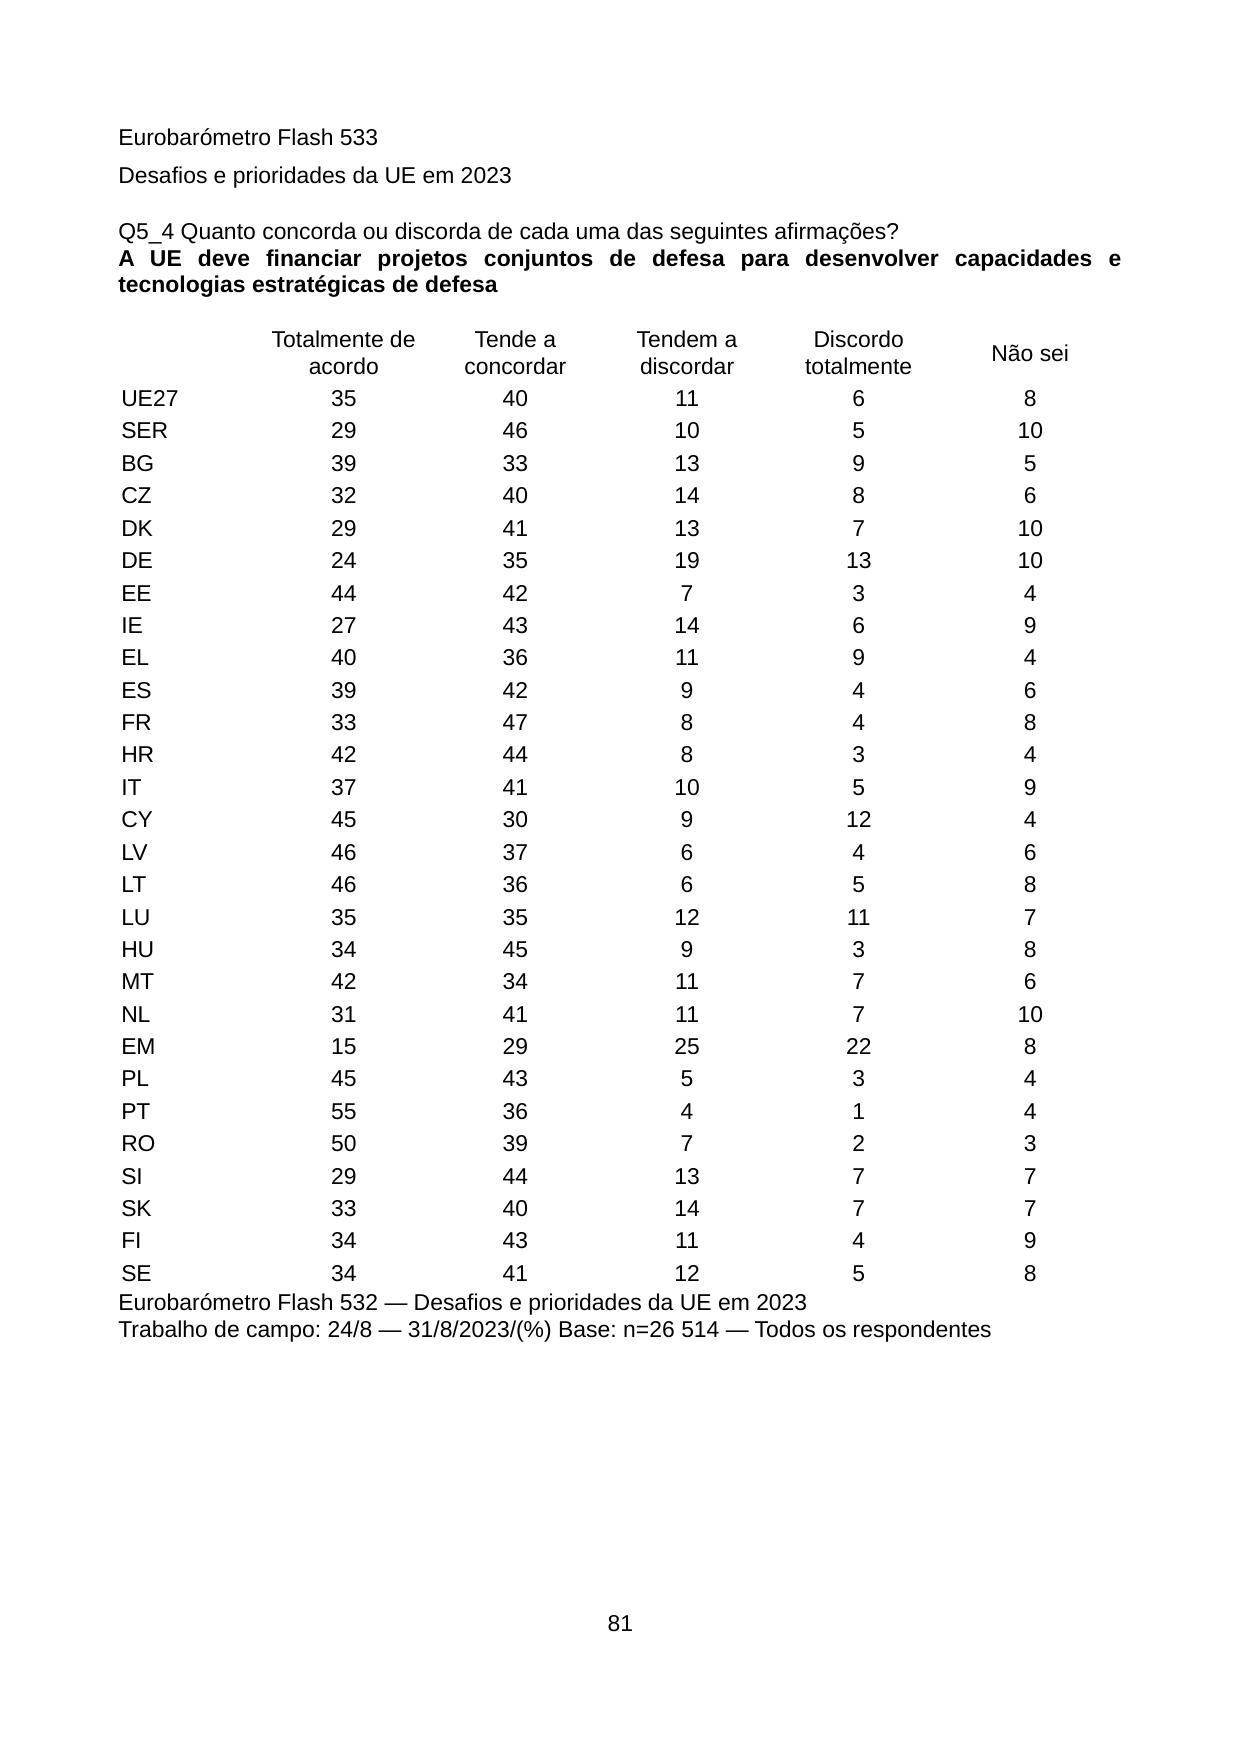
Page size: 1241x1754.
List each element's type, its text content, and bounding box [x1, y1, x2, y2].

table_cell 14 [601, 1192, 773, 1224]
table_cell 4 [773, 1224, 944, 1257]
table_cell 14 [601, 479, 773, 512]
table_cell EL [118, 641, 258, 674]
table_cell 46 [258, 868, 429, 900]
table_cell 6 [601, 868, 773, 900]
table_cell 13 [773, 544, 944, 576]
table_cell 36 [429, 868, 601, 900]
table_cell 33 [258, 1192, 429, 1224]
table_cell 43 [429, 609, 601, 641]
table_cell DK [118, 512, 258, 544]
table_cell 41 [429, 1257, 601, 1289]
table_cell 32 [258, 479, 429, 512]
table_cell 6 [944, 674, 1116, 706]
table_cell 6 [944, 836, 1116, 868]
table_cell 7 [773, 965, 944, 998]
table_cell 7 [773, 998, 944, 1030]
table_cell 39 [258, 447, 429, 479]
table_cell 10 [944, 544, 1116, 576]
table_cell 11 [601, 382, 773, 414]
table_cell BG [118, 447, 258, 479]
table_cell 29 [258, 415, 429, 447]
table_cell 4 [773, 674, 944, 706]
table_cell HR [118, 739, 258, 771]
table_cell 5 [773, 415, 944, 447]
table_cell 6 [944, 965, 1116, 998]
table_cell IE [118, 609, 258, 641]
table_cell 7 [944, 900, 1116, 933]
text Q5_4 Quanto concorda ou discorda de cada uma das seguintes afirmações? [118, 218, 1122, 244]
table_cell 42 [429, 576, 601, 609]
table_cell CZ [118, 479, 258, 512]
table_cell 44 [258, 576, 429, 609]
table_cell 6 [601, 836, 773, 868]
table_cell 39 [429, 1127, 601, 1159]
table_cell 12 [773, 803, 944, 836]
table_cell 45 [258, 1063, 429, 1095]
table_cell 7 [773, 1160, 944, 1192]
table_cell 5 [773, 1257, 944, 1289]
table_cell 13 [601, 1160, 773, 1192]
table_cell 43 [429, 1224, 601, 1257]
table_cell 10 [944, 998, 1116, 1030]
table_cell MT [118, 965, 258, 998]
table_cell 9 [944, 1224, 1116, 1257]
table_cell 9 [944, 609, 1116, 641]
table_cell 43 [429, 1063, 601, 1095]
table_cell 9 [773, 641, 944, 674]
table_cell 2 [773, 1127, 944, 1159]
table_cell 3 [773, 739, 944, 771]
table_cell 10 [601, 415, 773, 447]
table_cell 35 [429, 544, 601, 576]
table_cell 44 [429, 739, 601, 771]
table_cell 31 [258, 998, 429, 1030]
table_cell 4 [944, 576, 1116, 609]
table_cell 36 [429, 1095, 601, 1127]
table_cell 4 [944, 803, 1116, 836]
table_cell 11 [601, 965, 773, 998]
table_cell FR [118, 706, 258, 738]
table_cell 55 [258, 1095, 429, 1127]
table_cell 5 [944, 447, 1116, 479]
table_cell 4 [944, 1063, 1116, 1095]
table_cell 10 [601, 771, 773, 803]
table_header Totalmente de acordo [258, 324, 429, 382]
table_cell 8 [944, 706, 1116, 738]
table_cell 40 [429, 382, 601, 414]
table_cell LU [118, 900, 258, 933]
table_cell 19 [601, 544, 773, 576]
table_header Tende a concordar [429, 324, 601, 382]
table_cell 8 [773, 479, 944, 512]
table_cell 9 [601, 803, 773, 836]
table_header Discordo totalmente [773, 324, 944, 382]
table_cell 11 [601, 1224, 773, 1257]
table_cell 46 [258, 836, 429, 868]
table_cell 29 [258, 1160, 429, 1192]
table_cell 11 [601, 998, 773, 1030]
table_cell 24 [258, 544, 429, 576]
table_cell 40 [429, 1192, 601, 1224]
table_cell EE [118, 576, 258, 609]
table_cell 35 [429, 900, 601, 933]
table_cell 34 [258, 1257, 429, 1289]
table_cell 36 [429, 641, 601, 674]
table_cell 9 [601, 933, 773, 965]
table_cell 4 [944, 641, 1116, 674]
table_cell HU [118, 933, 258, 965]
table_cell 10 [944, 512, 1116, 544]
table_cell EM [118, 1030, 258, 1062]
table_cell 3 [773, 933, 944, 965]
table_cell 8 [944, 382, 1116, 414]
table_cell 7 [944, 1192, 1116, 1224]
table_cell CY [118, 803, 258, 836]
table_cell 7 [773, 1192, 944, 1224]
text Trabalho de campo: 24/8 — 31/8/2023/(%) Base: n=26 514 — Todos os respondentes [118, 1316, 1122, 1342]
table_cell 5 [773, 868, 944, 900]
table_cell 10 [944, 415, 1116, 447]
table_cell RO [118, 1127, 258, 1159]
table_cell 3 [773, 576, 944, 609]
table_cell 34 [258, 1224, 429, 1257]
table_cell 8 [601, 706, 773, 738]
table_cell 5 [773, 771, 944, 803]
text A UE deve financiar projetos conjuntos de defesa para desenvolver capacidades e tecnologias estratégicas de defesa [118, 244, 1122, 297]
table_cell 7 [944, 1160, 1116, 1192]
table_cell 9 [601, 674, 773, 706]
table_cell 4 [773, 706, 944, 738]
table_cell PT [118, 1095, 258, 1127]
table_cell 1 [773, 1095, 944, 1127]
table_cell 45 [258, 803, 429, 836]
table_cell SK [118, 1192, 258, 1224]
table_cell 6 [773, 382, 944, 414]
table_cell 15 [258, 1030, 429, 1062]
table_cell 12 [601, 1257, 773, 1289]
table_cell 6 [944, 479, 1116, 512]
text Eurobarómetro Flash 532 — Desafios e prioridades da UE em 2023 [118, 1289, 1122, 1316]
table_cell 22 [773, 1030, 944, 1062]
table_cell 3 [773, 1063, 944, 1095]
table_cell 8 [601, 739, 773, 771]
table_cell LT [118, 868, 258, 900]
table_cell ES [118, 674, 258, 706]
table_cell 27 [258, 609, 429, 641]
table_cell 47 [429, 706, 601, 738]
table_cell 33 [429, 447, 601, 479]
table_cell 13 [601, 512, 773, 544]
table_header Não sei [944, 324, 1116, 382]
table_cell NL [118, 998, 258, 1030]
table_cell 37 [258, 771, 429, 803]
table_cell 29 [258, 512, 429, 544]
table_cell 7 [601, 1127, 773, 1159]
table_cell SI [118, 1160, 258, 1192]
table_cell 46 [429, 415, 601, 447]
table_cell 42 [429, 674, 601, 706]
table_cell 50 [258, 1127, 429, 1159]
table_cell FI [118, 1224, 258, 1257]
table_cell 35 [258, 382, 429, 414]
table_cell 14 [601, 609, 773, 641]
table_cell 25 [601, 1030, 773, 1062]
table_cell 34 [429, 965, 601, 998]
table_header Tendem a discordar [601, 324, 773, 382]
table_cell 29 [429, 1030, 601, 1062]
table_cell 39 [258, 674, 429, 706]
table_header [118, 324, 258, 382]
table_cell 42 [258, 739, 429, 771]
table_cell 4 [601, 1095, 773, 1127]
table_cell 5 [601, 1063, 773, 1095]
table_cell UE27 [118, 382, 258, 414]
table_cell 7 [601, 576, 773, 609]
table_cell 4 [944, 739, 1116, 771]
table_cell 8 [944, 868, 1116, 900]
table_cell 4 [944, 1095, 1116, 1127]
table_cell IT [118, 771, 258, 803]
table_cell 37 [429, 836, 601, 868]
table_cell LV [118, 836, 258, 868]
table_cell 6 [773, 609, 944, 641]
table_cell 12 [601, 900, 773, 933]
table_cell 9 [944, 771, 1116, 803]
table_cell 40 [258, 641, 429, 674]
table_cell 42 [258, 965, 429, 998]
table_cell 11 [773, 900, 944, 933]
table_cell 45 [429, 933, 601, 965]
table_cell 8 [944, 1257, 1116, 1289]
table_cell 13 [601, 447, 773, 479]
table_cell 3 [944, 1127, 1116, 1159]
table_cell 4 [773, 836, 944, 868]
table_cell 34 [258, 933, 429, 965]
table_cell 40 [429, 479, 601, 512]
table_cell 35 [258, 900, 429, 933]
table_cell 11 [601, 641, 773, 674]
table_cell SE [118, 1257, 258, 1289]
table_cell SER [118, 415, 258, 447]
table_cell 7 [773, 512, 944, 544]
table_cell 30 [429, 803, 601, 836]
table_cell 41 [429, 998, 601, 1030]
table_cell PL [118, 1063, 258, 1095]
table_cell 8 [944, 933, 1116, 965]
table_cell 8 [944, 1030, 1116, 1062]
table_cell 9 [773, 447, 944, 479]
table_cell 41 [429, 512, 601, 544]
table_cell 33 [258, 706, 429, 738]
table_cell 41 [429, 771, 601, 803]
table_cell 44 [429, 1160, 601, 1192]
table_cell DE [118, 544, 258, 576]
